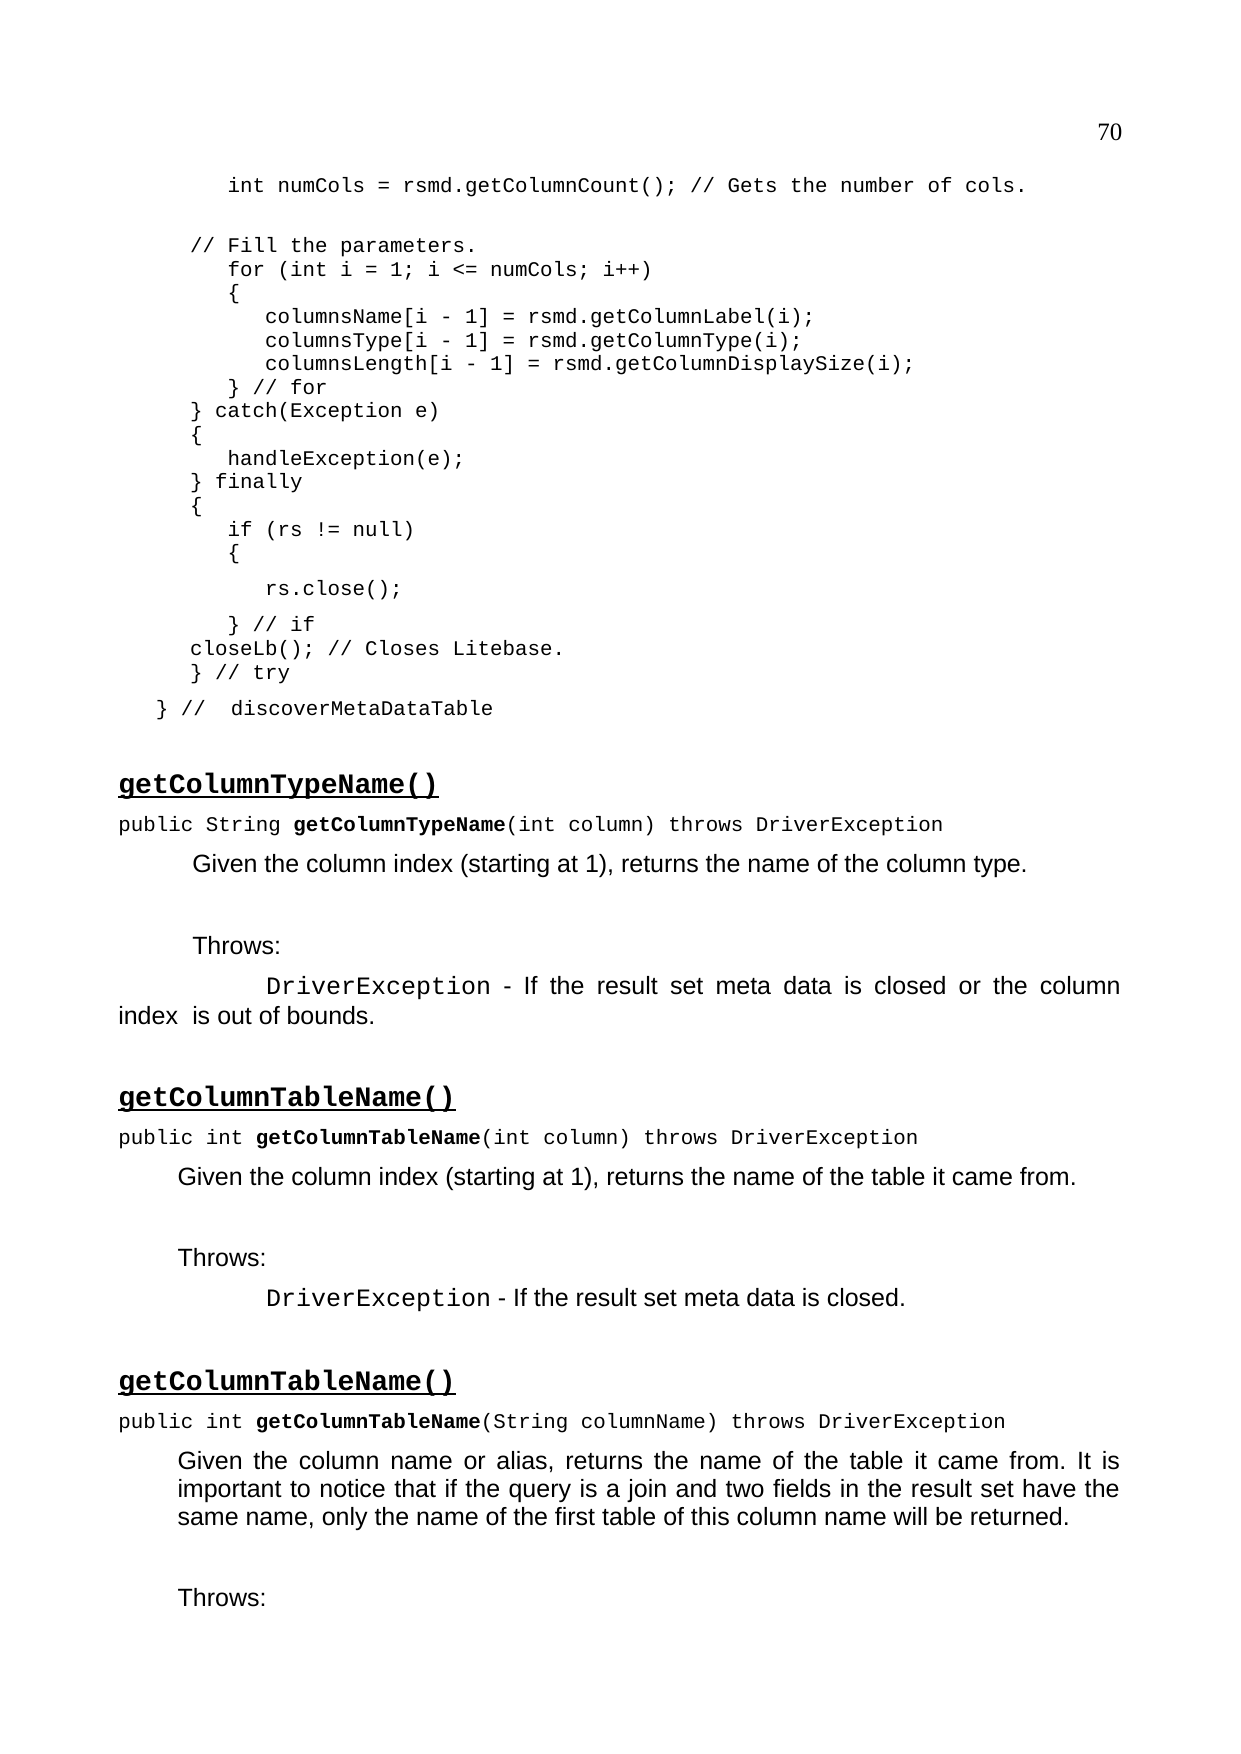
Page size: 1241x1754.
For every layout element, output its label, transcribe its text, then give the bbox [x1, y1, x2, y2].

text public int getColumnTableName(int column) throws DriverException [118, 1127, 1122, 1151]
text // Fill the parameters. for (int i = 1; i <= numCols; i++) { columnsName[i - 1] = rsmd.getColumnLabel(i); columnsType[i - 1] = rsmd.getColumnType(i); columnsLength[i - 1] = rsmd.getColumnDisplaySize(i); } // for } catch(Exception e) { handleException(e); } finally { if (rs != null) { [177, 235, 1122, 566]
text public String getColumnTypeName(int column) throws DriverException [118, 814, 1122, 838]
text Given the column name or alias, returns the name of the table it came from. It is important to notice that if the query is a join and two fields in the result set have the same name, only the name of the first table of this column name will be returned. [177, 1447, 1122, 1531]
text Throws: [118, 1244, 1122, 1272]
subtitle getColumnTableName() [118, 1083, 1122, 1115]
text Throws: [118, 1584, 1122, 1612]
text rs.close(); [177, 578, 1122, 602]
text } // discoverMetaDataTable [118, 698, 1122, 721]
text } // if closeLb(); // Closes Litebase. } // try [177, 614, 1122, 685]
text Throws: [118, 932, 1122, 960]
text public int getColumnTableName(String columnName) throws DriverException [118, 1411, 1122, 1435]
text Given the column index (starting at 1), returns the name of the column type. [118, 850, 1122, 879]
text int numCols = rsmd.getColumnCount(); // Gets the number of cols. [177, 175, 1122, 223]
text DriverException - If the result set meta data is closed. [118, 1284, 1122, 1314]
text DriverException - If the result set meta data is closed or the column index is out of bounds. [118, 972, 1122, 1030]
text Given the column index (starting at 1), returns the name of the table it came from. [177, 1163, 1122, 1191]
subtitle getColumnTypeName() [118, 770, 1122, 802]
subtitle getColumnTableName() [118, 1367, 1122, 1399]
